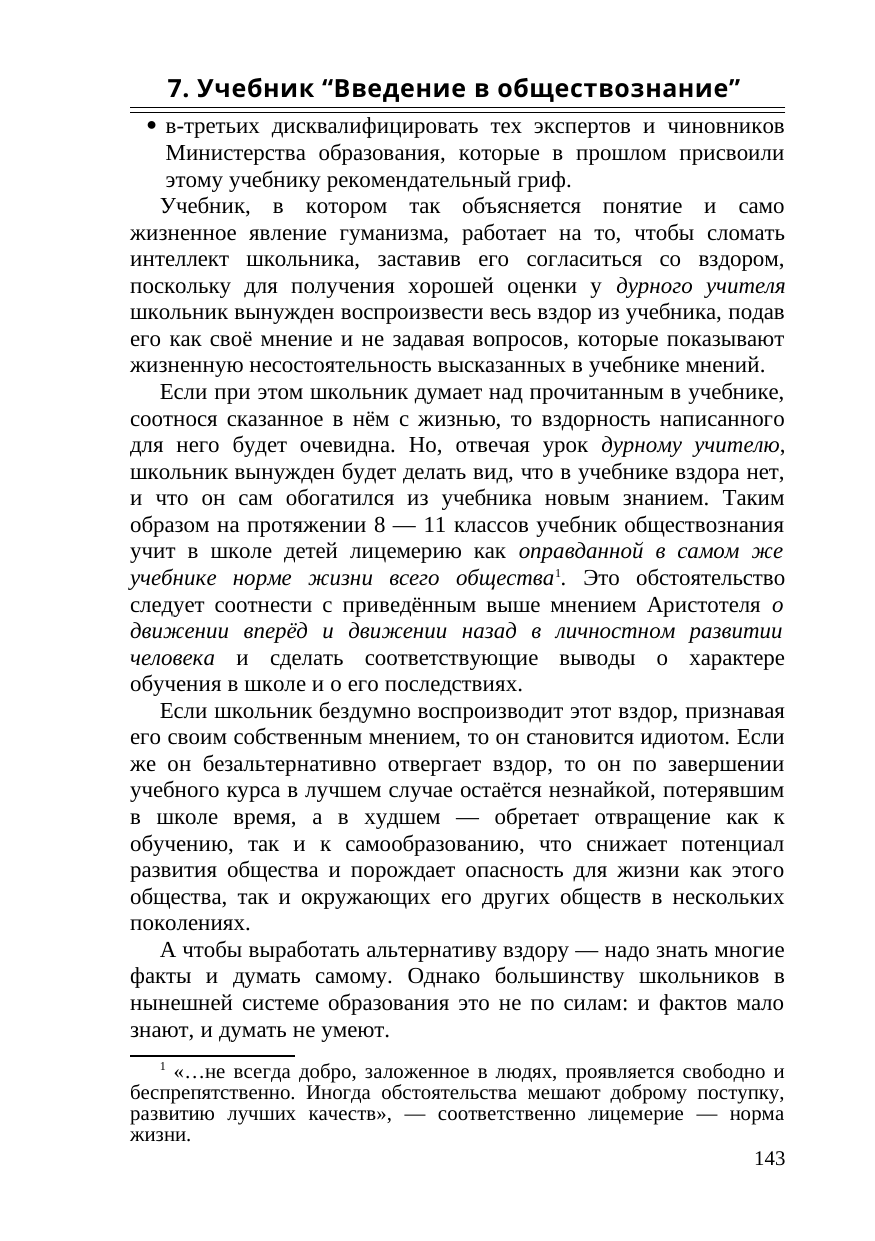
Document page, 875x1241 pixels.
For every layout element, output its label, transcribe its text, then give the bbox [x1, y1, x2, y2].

text Учебник, в котором так объясняется понятие и само жизненное явление гуманизма, работает на то, чтобы сломать интеллект школьника, заставив его согласиться со вздором, поскольку для получения хорошей оценки у дурного учителя школьник вынужден воспроизвести весь вздор из учебника, подав его как своё мнение и не задавая вопросов, которые показывают жизненную несостоятельность высказанных в учебнике мнений. [130, 192, 785, 378]
text Если при этом школьник думает над прочитанным в учебнике, соотнося сказанное в нём с жизнью, то вздорность написанного для него будет очевидна. Но, отвечая урок дурному учителю, школьник вынужден будет делать вид, что в учебнике вздора нет, и что он сам обогатился из учебника новым знанием. Таким образом на протяжении 8 — 11 классов учебник обществознания учит в школе детей лицемерию как оправданной в самом же учебнике норме жизни всего общества. Это обстоятельство следует соотнести с приведённым выше мнением Аристотеля о движении вперёд и движении назад в личностном развитии человека и сделать соответствующие выводы о характере обучения в школе и о его последствиях. [130, 378, 785, 697]
list в-третьих дисквалифицировать тех экспертов и чиновников Министерства образования, которые в прошлом присвоили этому учебнику рекомендательный гриф. [148, 113, 785, 192]
text А чтобы выработать альтернативу вздору — надо знать многие факты и думать самому. Однако большинству школьников в нынешней системе образования это не по силам: и фактов мало знают, и думать не умеют. [130, 936, 785, 1042]
text Если школьник бездумно воспроизводит этот вздор, признавая его своим собственным мнением, то он становится идиотом. Если же он безальтернативно отвергает вздор, то он по завершении учебного курса в лучшем случае остаётся незнайкой, потерявшим в школе время, а в худшем — обретает отвращение как к обучению, так и к самообразованию, что снижает потенциал развития общества и порождает опасность для жизни как этого общества, так и окружающих его других обществ в нескольких поколениях. [130, 697, 785, 936]
text «…не всегда добро, заложенное в людях, проявляется свободно и беспрепятственно. Иногда обстоятельства мешают доброму поступку, развитию лучших качеств», — соответственно лицемерие — норма жизни. [130, 1062, 785, 1145]
